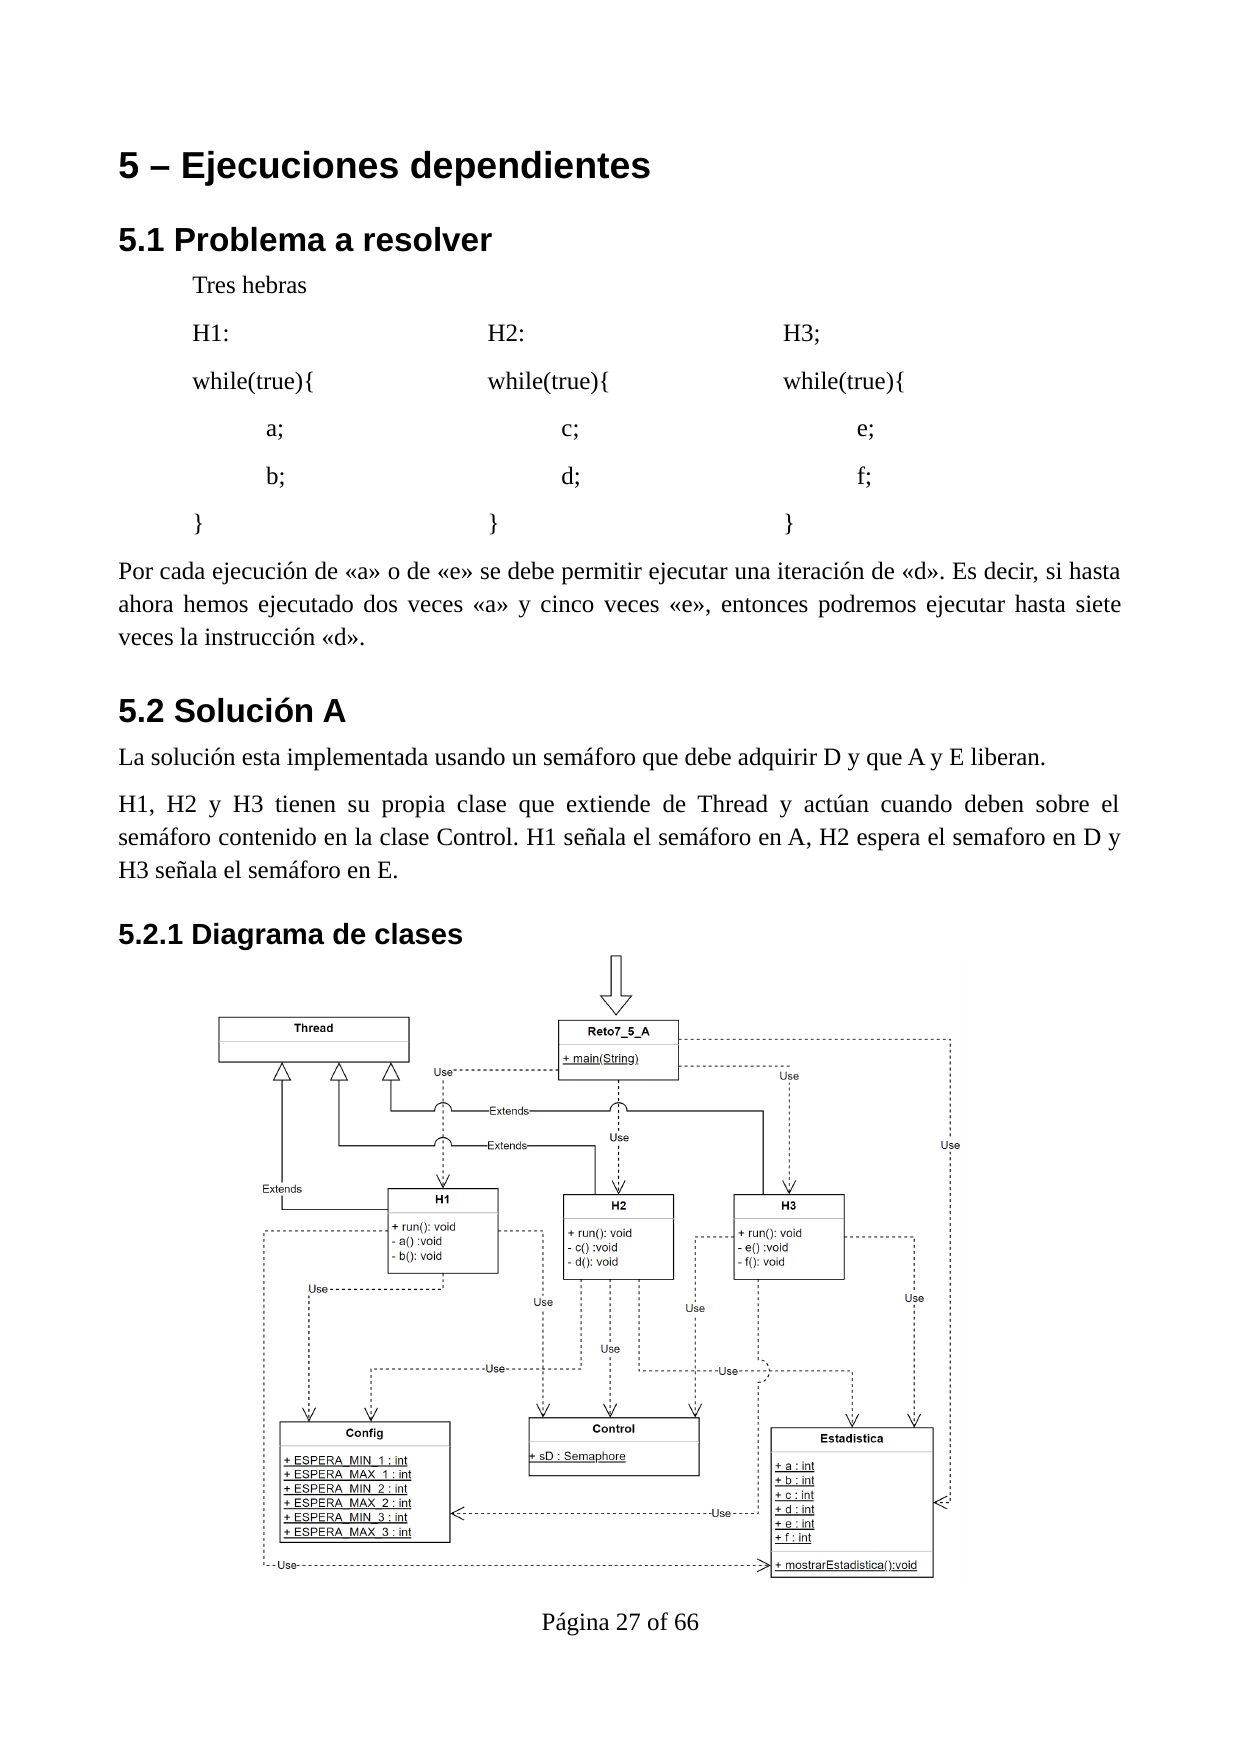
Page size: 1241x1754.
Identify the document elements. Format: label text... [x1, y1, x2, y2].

text H1: H2: H3; [118, 318, 1122, 347]
subtitle 5.2 Solución A [118, 691, 1122, 729]
subtitle 5.2.1 Diagrama de clases [118, 917, 1122, 951]
subtitle 5.1 Problema a resolver [118, 219, 1122, 258]
text La solución esta implementada usando un semáforo que debe adquirir D y que A y E liberan. [118, 742, 1122, 770]
picture [215, 953, 966, 1584]
text Por cada ejecución de «a» o de «e» se debe permitir ejecutar una iteración de «d». Es decir, si hasta ahora hemos ejecutado dos veces «a» y cinco veces «e», entonces podremos ejecutar hasta siete veces la instrucción «d». [118, 556, 1122, 651]
subtitle 5 – Ejecuciones dependientes [118, 143, 1122, 186]
text b; d; f; [118, 461, 1122, 490]
text H1, H2 y H3 tienen su propia clase que extiende de Thread y actúan cuando deben sobre el semáforo contenido en la clase Control. H1 señala el semáforo en A, H2 espera el semaforo en D y H3 señala el semáforo en E. [118, 789, 1122, 884]
text while(true){ while(true){ while(true){ [118, 366, 1122, 394]
text Tres hebras [118, 271, 1122, 299]
text a; c; e; [118, 413, 1122, 442]
text } } } [118, 508, 1122, 537]
